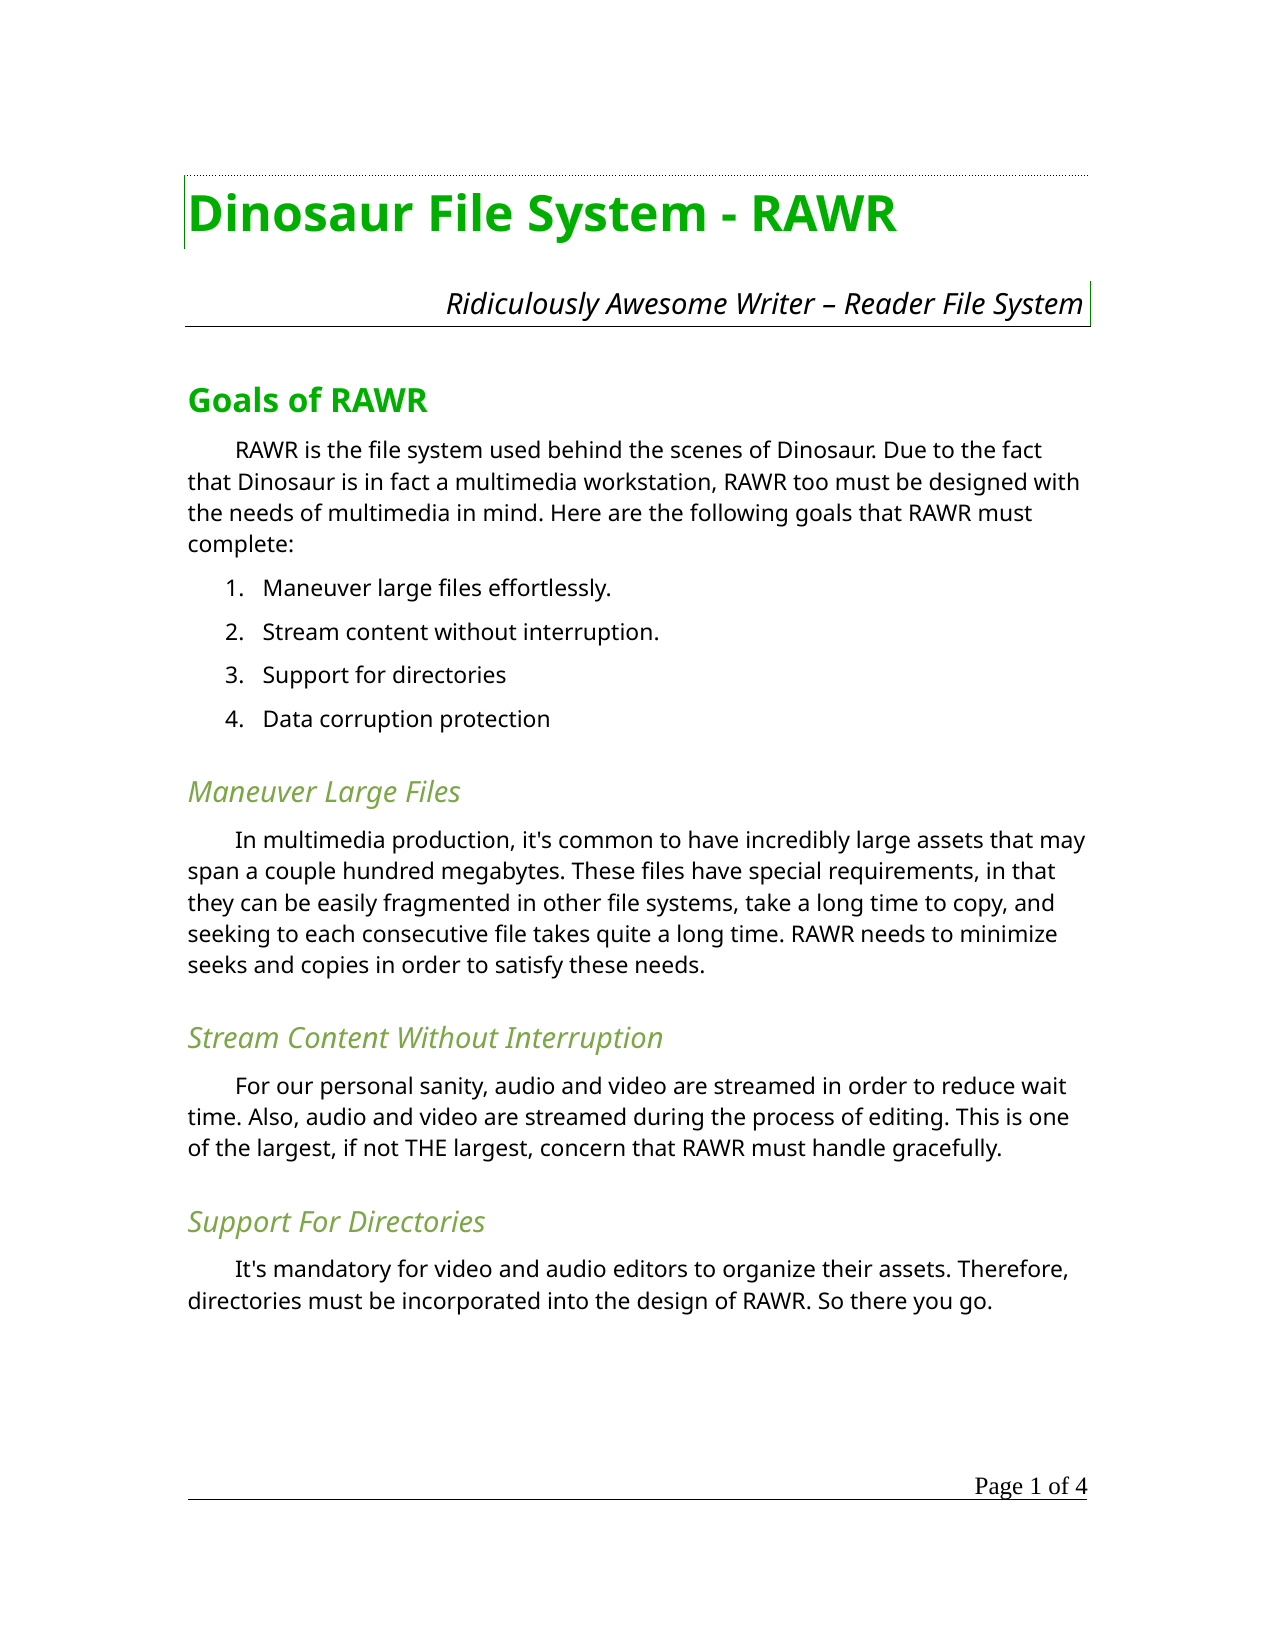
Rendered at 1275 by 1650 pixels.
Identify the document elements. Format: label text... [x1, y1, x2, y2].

subtitle Support For Directories [187, 1201, 1087, 1241]
subtitle Maneuver Large Files [187, 772, 1087, 811]
subtitle Stream Content Without Interruption [187, 1018, 1087, 1057]
list Support for directories [225, 659, 1087, 691]
text RAWR is the file system used behind the scenes of Dinosaur. Due to the fact that Dinosaur is in fact a multimedia workstation, RAWR too must be designed with the needs of multimedia in mind. Here are the following goals that RAWR must complete: [187, 434, 1087, 559]
subtitle Goals of RAWR [187, 376, 1087, 422]
text It's mandatory for video and audio editors to organize their assets. Therefore, directories must be incorporated into the design of RAWR. So there you go. [187, 1253, 1087, 1316]
list Stream content without interruption. [225, 616, 1087, 647]
text For our personal sanity, audio and video are streamed in order to reduce wait time. Also, audio and video are streamed during the process of editing. This is one of the largest, if not THE largest, concern that RAWR must handle gracefully. [187, 1070, 1087, 1164]
subtitle Ridiculously Awesome Writer – Reader File System [184, 281, 1090, 327]
list Maneuver large files effortlessly. [225, 572, 1087, 603]
title Dinosaur File System - RAWR [185, 175, 1090, 249]
list Data corruption protection [225, 703, 1087, 734]
text In multimedia production, it's common to have incredibly large assets that may span a couple hundred megabytes. These files have special requirements, in that they can be easily fragmented in other file systems, take a long time to copy, and seeking to each consecutive file takes quite a long time. RAWR needs to minimize seeks and copies in order to satisfy these needs. [187, 824, 1087, 980]
